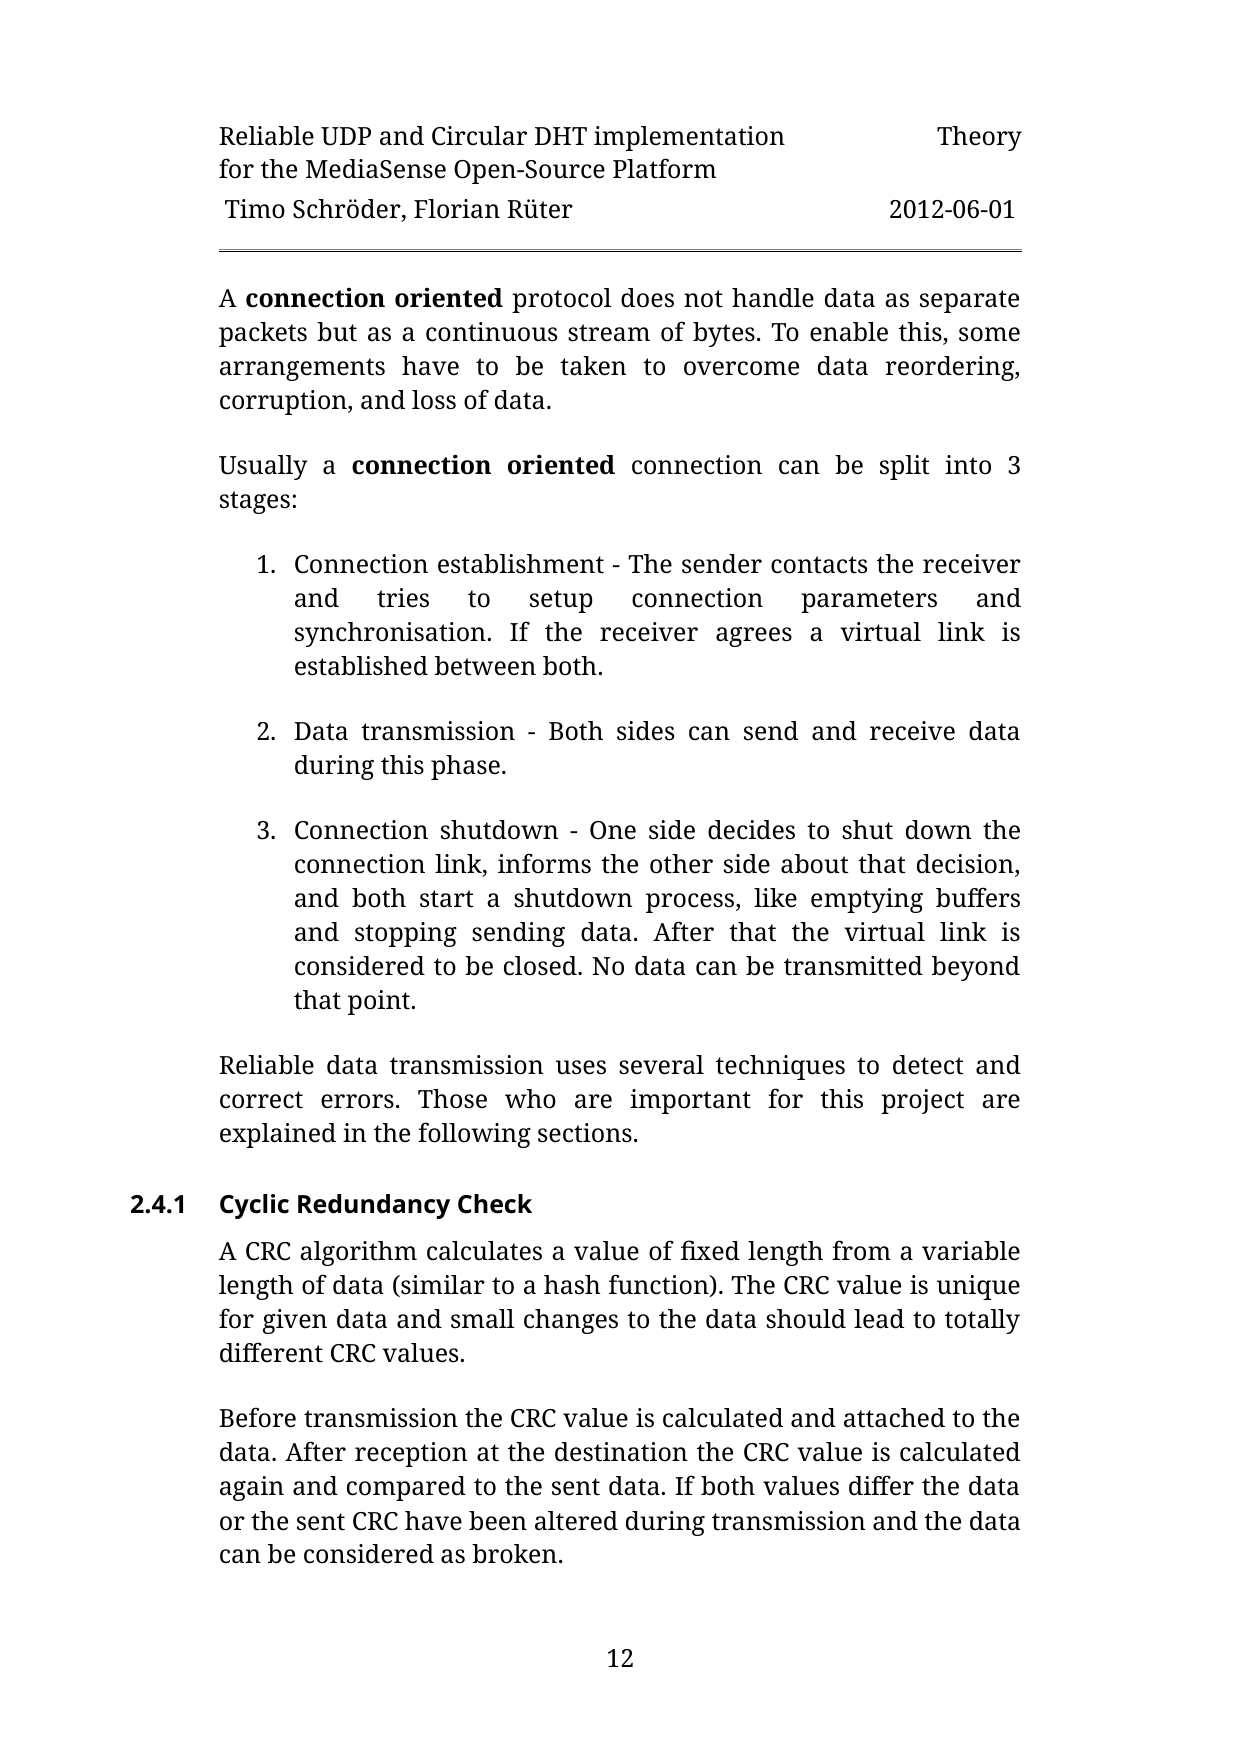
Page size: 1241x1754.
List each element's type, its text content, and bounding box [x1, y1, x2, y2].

text A connection oriented protocol does not handle data as separate packets but as a continuous stream of bytes. To enable this, some arrangements have to be taken to overcome data reordering, corruption, and loss of data. [218, 281, 1022, 417]
list Connection establishment - The sender contacts the receiver and tries to setup connection parameters and synchronisation. If the receiver agrees a virtual link is established between both. [256, 547, 1022, 683]
list Connection shutdown - One side decides to shut down the connection link, informs the other side about that decision, and both start a shutdown process, like emptying buffers and stopping sending data. After that the virtual link is considered to be closed. No data can be transmitted beyond that point. [256, 812, 1022, 1017]
text Reliable data transmission uses several techniques to detect and correct errors. Those who are important for this project are explained in the following sections. [218, 1047, 1022, 1150]
text A CRC algorithm calculates a value of fixed length from a variable length of data (similar to a hash function). The CRC value is unique for given data and small changes to the data should lead to totally different CRC values. [218, 1234, 1022, 1370]
text Usually a connection oriented connection can be split into 3 stages: [218, 448, 1022, 516]
text Before transmission the CRC value is calculated and attached to the data. After reception at the destination the CRC value is calculated again and compared to the sent data. If both values differ the data or the sent CRC have been altered during transmission and the data can be considered as broken. [218, 1401, 1022, 1571]
subtitle Cyclic Redundancy Check [130, 1187, 1022, 1221]
list Data transmission - Both sides can send and receive data during this phase. [256, 713, 1022, 782]
